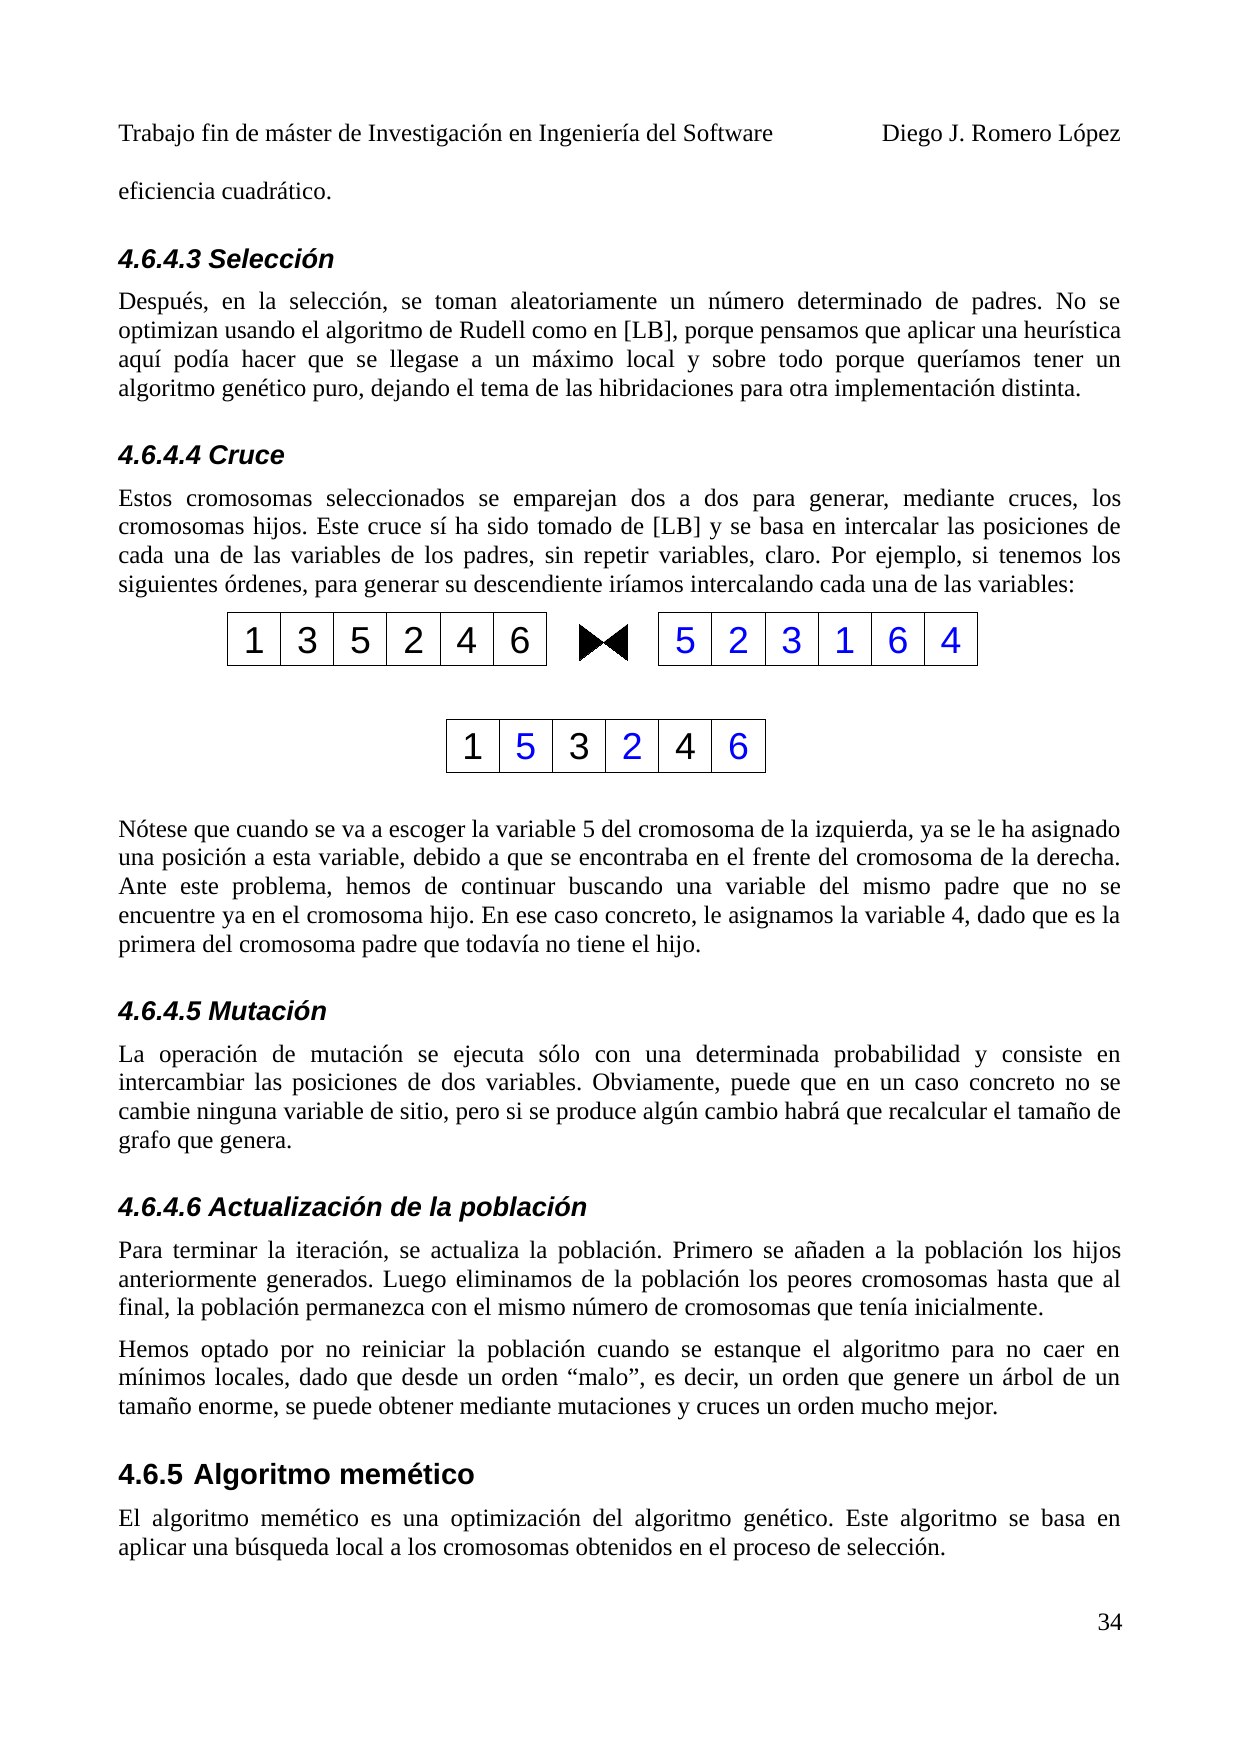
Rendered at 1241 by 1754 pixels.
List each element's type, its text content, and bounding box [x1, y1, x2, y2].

subtitle Actualización de la población [118, 1191, 1122, 1222]
text Después, en la selección, se toman aleatoriamente un número determinado de padres. No se optimizan usando el algoritmo de Rudell como en [LB], porque pensamos que aplicar una heurística aquí podía hacer que se llegase a un máximo local y sobre todo porque queríamos tener un algoritmo genético puro, dejando el tema de las hibridaciones para otra implementación distinta. [118, 286, 1122, 401]
subtitle Algoritmo memético [118, 1457, 1122, 1491]
text La operación de mutación se ejecuta sólo con una determinada probabilidad y consiste en intercambiar las posiciones de dos variables. Obviamente, puede que en un caso concreto no se cambie ninguna variable de sitio, pero si se produce algún cambio habrá que recalcular el tamaño de grafo que genera. [118, 1039, 1122, 1154]
subtitle Selección [118, 243, 1122, 274]
text Estos cromosomas seleccionados se emparejan dos a dos para generar, mediante cruces, los cromosomas hijos. Este cruce sí ha sido tomado de [LB] y se basa en intercalar las posiciones de cada una de las variables de los padres, sin repetir variables, claro. Por ejemplo, si tenemos los siguientes órdenes, para generar su descendiente iríamos intercalando cada una de las variables: [118, 483, 1122, 598]
subtitle Cruce [118, 439, 1122, 470]
text eficiencia cuadrático. [118, 176, 1122, 205]
text Para terminar la iteración, se actualiza la población. Primero se añaden a la población los hijos anteriormente generados. Luego eliminamos de la población los peores cromosomas hasta que al final, la población permanezca con el mismo número de cromosomas que tenía inicialmente. [118, 1235, 1122, 1321]
text El algoritmo memético es una optimización del algoritmo genético. Este algoritmo se basa en aplicar una búsqueda local a los cromosomas obtenidos en el proceso de selección. [118, 1503, 1122, 1561]
text Nótese que cuando se va a escoger la variable 5 del cromosoma de la izquierda, ya se le ha asignado una posición a esta variable, debido a que se encontraba en el frente del cromosoma de la derecha. Ante este problema, hemos de continuar buscando una variable del mismo padre que no se encuentre ya en el cromosoma hijo. En ese caso concreto, le asignamos la variable 4, dado que es la primera del cromosoma padre que todavía no tiene el hijo. [118, 814, 1122, 957]
text Hemos optado por no reiniciar la población cuando se estanque el algoritmo para no caer en mínimos locales, dado que desde un orden “malo”, es decir, un orden que genere un árbol de un tamaño enorme, se puede obtener mediante mutaciones y cruces un orden mucho mejor. [118, 1334, 1122, 1420]
subtitle Mutación [118, 995, 1122, 1026]
